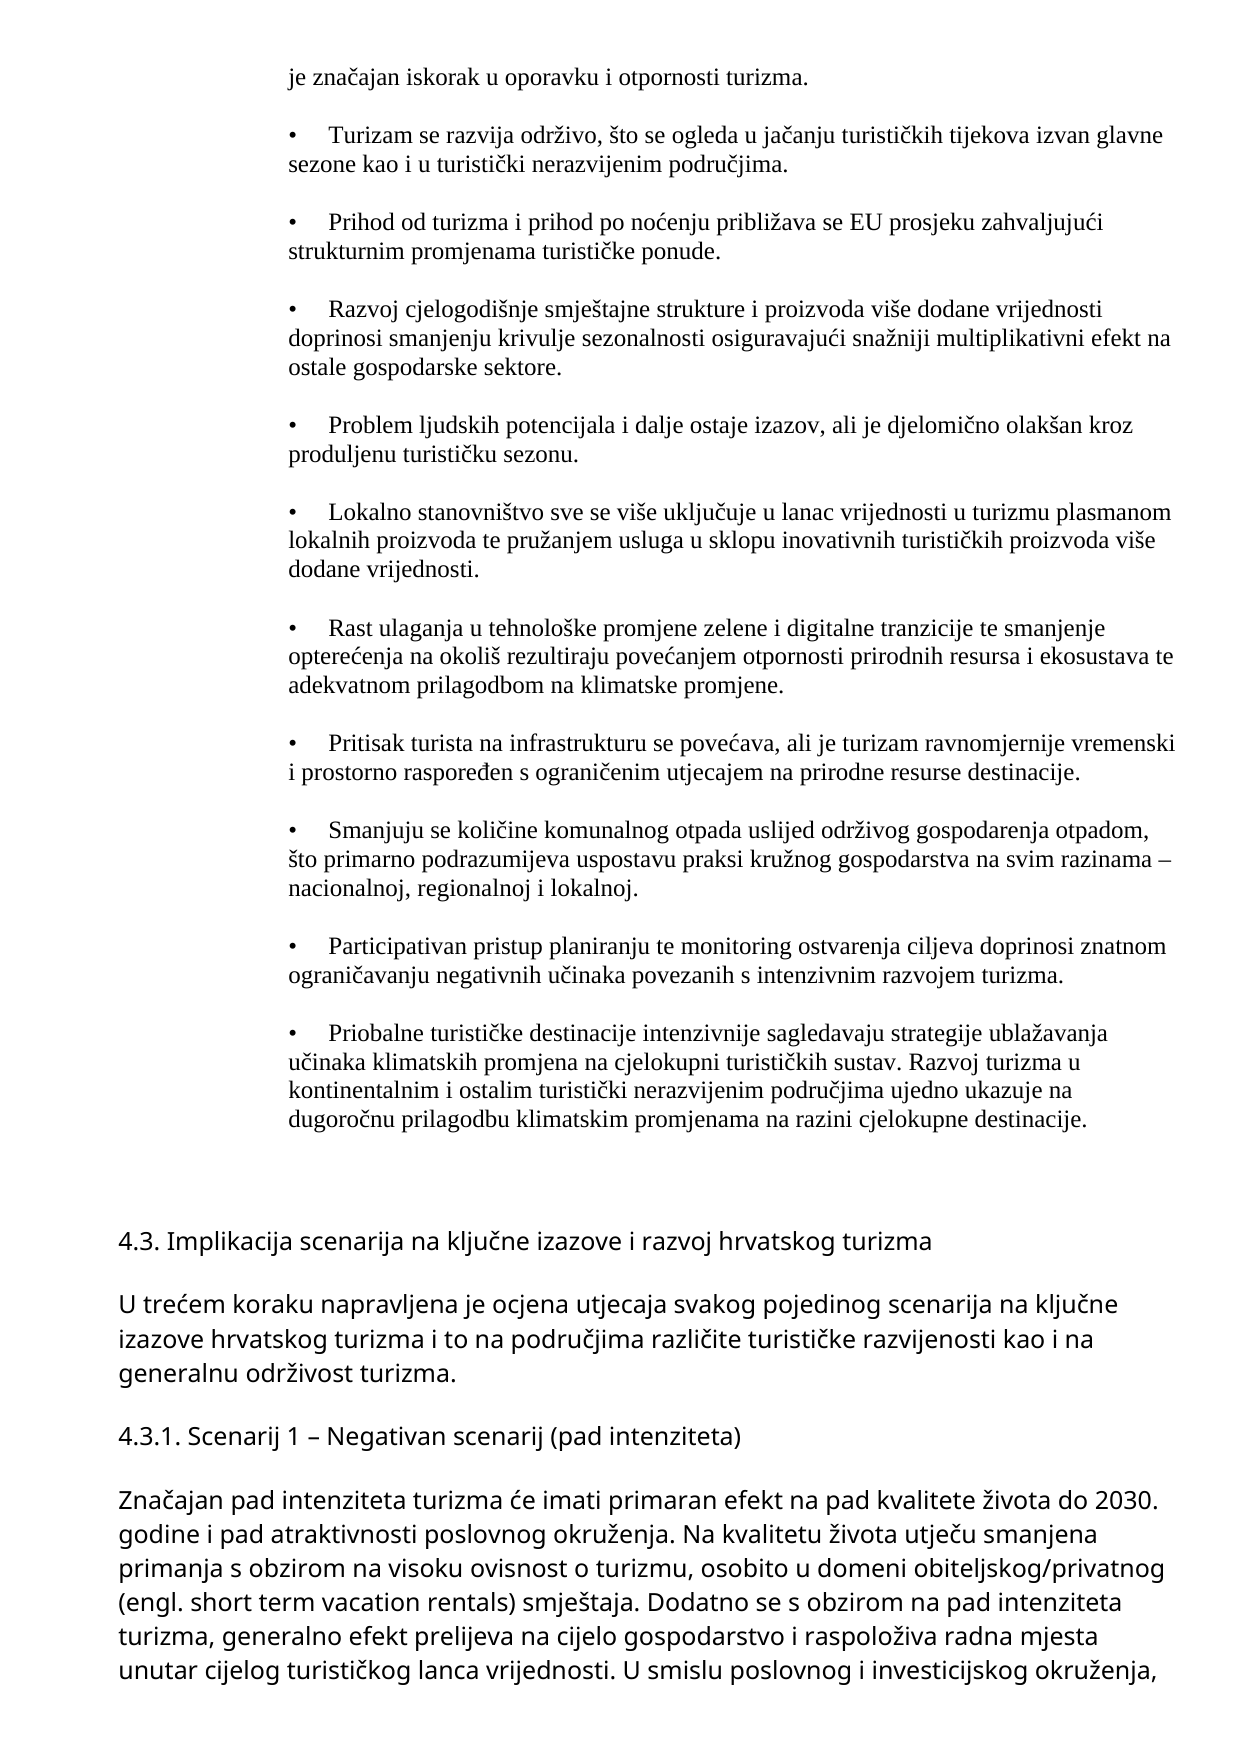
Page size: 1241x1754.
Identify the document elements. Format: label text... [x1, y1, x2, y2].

text U trećem koraku napravljena je ocjena utjecaja svakog pojedinog scenarija na ključne izazove hrvatskog turizma i to na područjima različite turističke razvijenosti kao i na generalnu održivost turizma. [118, 1287, 1181, 1389]
text 4.3.1. Scenarij 1 – Negativan scenarij (pad intenziteta) [118, 1419, 1181, 1453]
text Značajan pad intenziteta turizma će imati primaran efekt na pad kvalitete života do 2030. godine i pad atraktivnosti poslovnog okruženja. Na kvalitetu života utječu smanjena primanja s obzirom na visoku ovisnost o turizmu, osobito u domeni obiteljskog/privatnog (engl. short term vacation rentals) smještaja. Dodatno se s obzirom na pad intenziteta turizma, generalno efekt prelijeva na cijelo gospodarstvo i raspoloživa radna mjesta unutar cijelog turističkog lanca vrijednosti. U smislu poslovnog i investicijskog okruženja, [118, 1482, 1181, 1687]
table_cell [118, 59, 285, 1165]
text 4.3. Implikacija scenarija na ključne izazove i razvoj hrvatskog turizma [118, 1224, 1181, 1258]
table_cell je značajan iskorak u oporavku i otpornosti turizma. • Turizam se razvija održivo, što se ogleda u jačanju turističkih tijekova izvan glavne sezone kao i u turistički nerazvijenim područjima. • Prihod od turizma i prihod po noćenju približava se EU prosjeku zahvaljujući strukturnim promjenama turističke ponude. • Razvoj cjelogodišnje smještajne strukture i proizvoda više dodane vrijednosti doprinosi smanjenju krivulje sezonalnosti osiguravajući snažniji multiplikativni efekt na ostale gospodarske sektore. • Problem ljudskih potencijala i dalje ostaje izazov, ali je djelomično olakšan kroz produljenu turističku sezonu. • Lokalno stanovništvo sve se više uključuje u lanac vrijednosti u turizmu plasmanom lokalnih proizvoda te pružanjem usluga u sklopu inovativnih turističkih proizvoda više dodane vrijednosti. • Rast ulaganja u tehnološke promjene zelene i digitalne tranzicije te smanjenje opterećenja na okoliš rezultiraju povećanjem otpornosti prirodnih resursa i ekosustava te adekvatnom prilagodbom na klimatske promjene. • Pritisak turista na infrastrukturu se povećava, ali je turizam ravnomjernije vremenski i prostorno raspoređen s ograničenim utjecajem na prirodne resurse destinacije. • Smanjuju se količine komunalnog otpada uslijed održivog gospodarenja otpadom, što primarno podrazumijeva uspostavu praksi kružnog gospodarstva na svim razinama – nacionalnoj, regionalnoj i lokalnoj. • Participativan pristup planiranju te monitoring ostvarenja ciljeva doprinosi znatnom ograničavanju negativnih učinaka povezanih s intenzivnim razvojem turizma. • Priobalne turističke destinacije intenzivnije sagledavaju strategije ublažavanja učinaka klimatskih promjena na cjelokupni turističkih sustav. Razvoj turizma u kontinentalnim i ostalim turistički nerazvijenim područjima ujedno ukazuje na dugoročnu prilagodbu klimatskim promjenama na razini cjelokupne destinacije. [285, 59, 1181, 1165]
